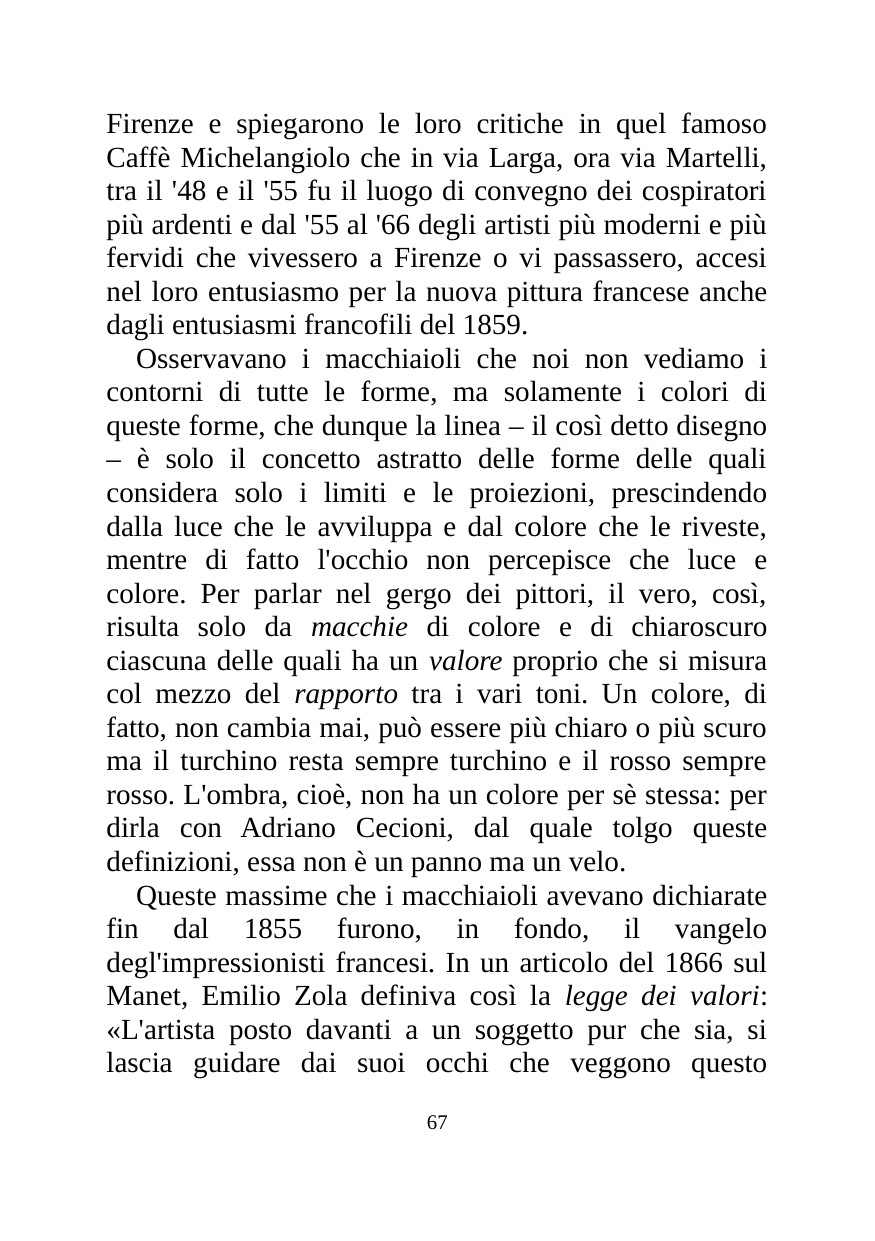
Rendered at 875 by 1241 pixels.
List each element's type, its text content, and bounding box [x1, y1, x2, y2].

text Firenze e spiegarono le loro critiche in quel famoso Caffè Michelangiolo che in via Larga, ora via Martelli, tra il '48 e il '55 fu il luogo di convegno dei cospiratori più ardenti e dal '55 al '66 degli artisti più moderni e più fervidi che vivessero a Firenze o vi passassero, accesi nel loro entusiasmo per la nuova pittura francese anche dagli entusiasmi francofili del 1859. [106, 106, 768, 341]
text Osservavano i macchiaioli che noi non vediamo i contorni di tutte le forme, ma solamente i colori di queste forme, che dunque la linea – il così detto disegno – è solo il concetto astratto delle forme delle quali considera solo i limiti e le proiezioni, prescindendo dalla luce che le avviluppa e dal colore che le riveste, mentre di fatto l'occhio non percepisce che luce e colore. Per parlar nel gergo dei pittori, il vero, così, risulta solo da macchie di colore e di chiaroscuro ciascuna delle quali ha un valore proprio che si misura col mezzo del rapporto tra i vari toni. Un colore, di fatto, non cambia mai, può essere più chiaro o più scuro ma il turchino resta sempre turchino e il rosso sempre rosso. L'ombra, cioè, non ha un colore per sè stessa: per dirla con Adriano Cecioni, dal quale tolgo queste definizioni, essa non è un panno ma un velo. [106, 341, 768, 878]
text Queste massime che i macchiaioli avevano dichiarate fin dal 1855 furono, in fondo, il vangelo degl'impressionisti francesi. In un articolo del 1866 sul Manet, Emilio Zola definiva così la legge dei valori: «L'artista posto davanti a un soggetto pur che sia, si lascia guidare dai suoi occhi che veggono questo [106, 878, 768, 1079]
